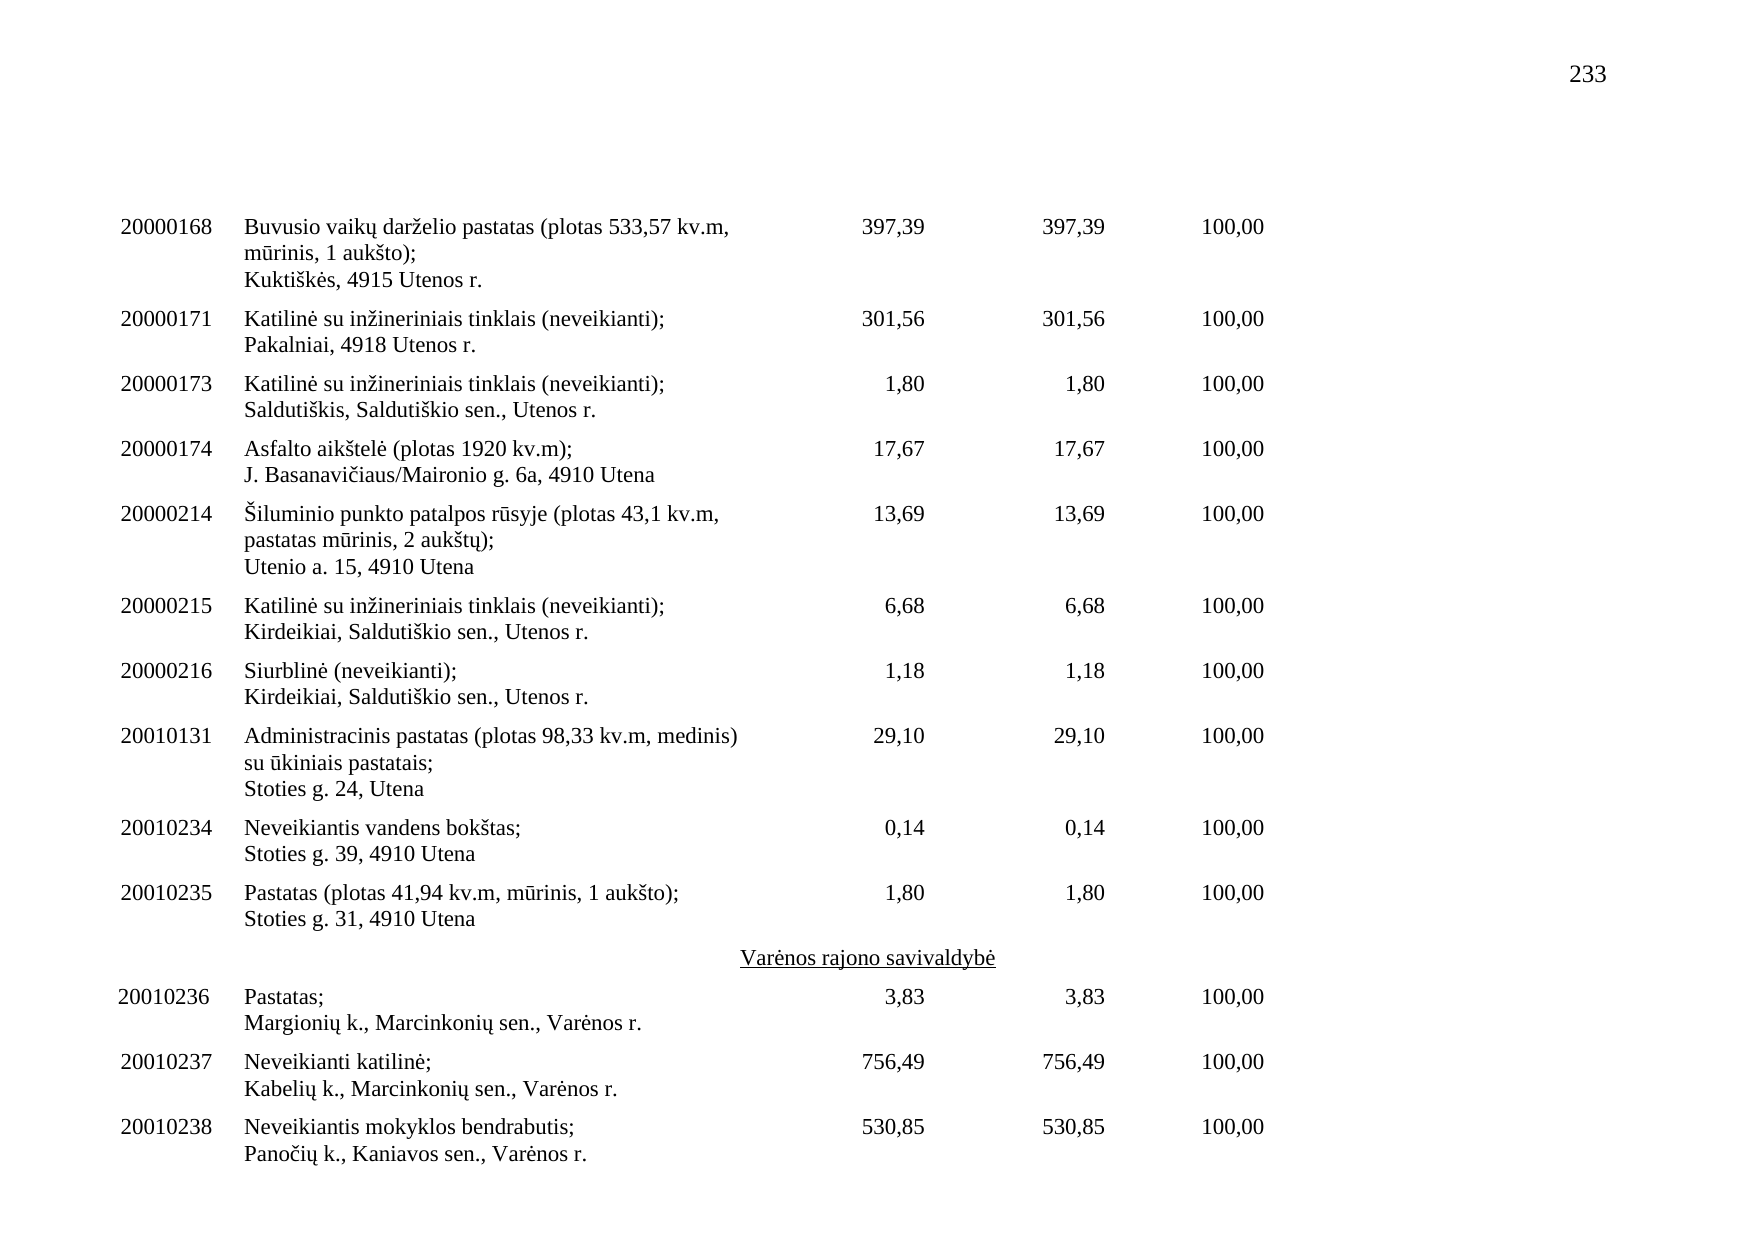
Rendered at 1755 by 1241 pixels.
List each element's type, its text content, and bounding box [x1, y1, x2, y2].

table_cell [1473, 716, 1636, 807]
table_cell Katilinė su inžineriniais tinklais (neveikianti); Kirdeikiai, Saldutiškio sen., Utenos r. [233, 586, 749, 651]
table_cell 13,69 [941, 494, 1122, 586]
table_cell [1281, 1107, 1473, 1172]
table_cell 756,49 [941, 1042, 1122, 1107]
table_cell 20010234 [100, 808, 233, 873]
table_cell Pastatas; Margionių k., Marcinkonių sen., Varėnos r. [233, 977, 749, 1042]
table_cell 29,10 [750, 716, 941, 807]
table_cell 0,14 [941, 808, 1122, 873]
table_cell 1,18 [941, 651, 1122, 716]
table_cell 100,00 [1122, 207, 1281, 298]
table_cell 20010237 [100, 1042, 233, 1107]
table_cell Neveikiantis mokyklos bendrabutis; Panočių k., Kaniavos sen., Varėnos r. [233, 1107, 749, 1172]
table_cell 0,14 [750, 808, 941, 873]
table_cell [1473, 873, 1636, 938]
table_cell [1473, 651, 1636, 716]
table_cell 397,39 [941, 207, 1122, 298]
table_cell [1281, 808, 1473, 873]
table_cell 29,10 [941, 716, 1122, 807]
table_cell 20000168 [100, 207, 233, 298]
table_cell Buvusio vaikų darželio pastatas (plotas 533,57 kv.m, mūrinis, 1 aukšto); Kuktiškės, 4915 Utenos r. [233, 207, 749, 298]
table_cell 20010236 [100, 977, 233, 1042]
table_cell Pastatas (plotas 41,94 kv.m, mūrinis, 1 aukšto); Stoties g. 31, 4910 Utena [233, 873, 749, 938]
table_cell [1281, 1042, 1473, 1107]
table_cell 20000216 [100, 651, 233, 716]
table_cell Katilinė su inžineriniais tinklais (neveikianti); Pakalniai, 4918 Utenos r. [233, 298, 749, 363]
table_cell [1281, 494, 1473, 586]
table_cell [1473, 298, 1636, 363]
table_cell 1,80 [750, 873, 941, 938]
table_cell [1281, 977, 1473, 1042]
table_cell Šiluminio punkto patalpos rūsyje (plotas 43,1 kv.m, pastatas mūrinis, 2 aukštų); Utenio a. 15, 4910 Utena [233, 494, 749, 586]
table_cell [1473, 364, 1636, 429]
table_cell 301,56 [750, 298, 941, 363]
table_cell 100,00 [1122, 716, 1281, 807]
table_cell [1281, 429, 1473, 494]
table_cell [1473, 429, 1636, 494]
table_cell 20000214 [100, 494, 233, 586]
table_cell 397,39 [750, 207, 941, 298]
table_cell 13,69 [750, 494, 941, 586]
table_cell 1,80 [941, 873, 1122, 938]
table_cell 20010131 [100, 716, 233, 807]
table_cell 1,18 [750, 651, 941, 716]
table_cell [1473, 207, 1636, 298]
table_cell [1281, 364, 1473, 429]
table_cell 20010235 [100, 873, 233, 938]
table_cell 3,83 [750, 977, 941, 1042]
table_cell 100,00 [1122, 1042, 1281, 1107]
table_cell 6,68 [750, 586, 941, 651]
table_cell 20000171 [100, 298, 233, 363]
table_cell 530,85 [750, 1107, 941, 1172]
table_cell [1281, 651, 1473, 716]
table_cell [1281, 207, 1473, 298]
table_cell 20000173 [100, 364, 233, 429]
table_cell 100,00 [1122, 494, 1281, 586]
table_cell 20000174 [100, 429, 233, 494]
table_cell [1473, 977, 1636, 1042]
table_cell [1473, 494, 1636, 586]
table_cell 100,00 [1122, 1107, 1281, 1172]
table_cell 1,80 [941, 364, 1122, 429]
table_cell 1,80 [750, 364, 941, 429]
table_cell 301,56 [941, 298, 1122, 363]
table_cell 17,67 [941, 429, 1122, 494]
table_cell Neveikiantis vandens bokštas; Stoties g. 39, 4910 Utena [233, 808, 749, 873]
table_cell Varėnos rajono savivaldybė [100, 938, 1636, 977]
table_cell 100,00 [1122, 977, 1281, 1042]
table_cell 20000215 [100, 586, 233, 651]
table_cell [1473, 1107, 1636, 1172]
table_cell 3,83 [941, 977, 1122, 1042]
table_cell [1281, 716, 1473, 807]
table_cell [1281, 586, 1473, 651]
table_cell 100,00 [1122, 364, 1281, 429]
table_cell [1473, 1042, 1636, 1107]
table_cell [1473, 586, 1636, 651]
table_cell 100,00 [1122, 873, 1281, 938]
table_cell 100,00 [1122, 429, 1281, 494]
table_cell [1473, 808, 1636, 873]
table_cell 100,00 [1122, 808, 1281, 873]
table_cell Siurblinė (neveikianti); Kirdeikiai, Saldutiškio sen., Utenos r. [233, 651, 749, 716]
table_cell 6,68 [941, 586, 1122, 651]
table_cell 100,00 [1122, 586, 1281, 651]
table_cell Administracinis pastatas (plotas 98,33 kv.m, medinis) su ūkiniais pastatais; Stoties g. 24, Utena [233, 716, 749, 807]
table_cell 530,85 [941, 1107, 1122, 1172]
table_cell [1281, 873, 1473, 938]
table_cell 100,00 [1122, 651, 1281, 716]
table_cell Katilinė su inžineriniais tinklais (neveikianti); Saldutiškis, Saldutiškio sen., Utenos r. [233, 364, 749, 429]
table_cell 756,49 [750, 1042, 941, 1107]
table_cell Neveikianti katilinė; Kabelių k., Marcinkonių sen., Varėnos r. [233, 1042, 749, 1107]
table_cell 20010238 [100, 1107, 233, 1172]
table_cell 17,67 [750, 429, 941, 494]
table_cell 100,00 [1122, 298, 1281, 363]
table_cell [1281, 298, 1473, 363]
table_cell Asfalto aikštelė (plotas 1920 kv.m); J. Basanavičiaus/Maironio g. 6a, 4910 Utena [233, 429, 749, 494]
